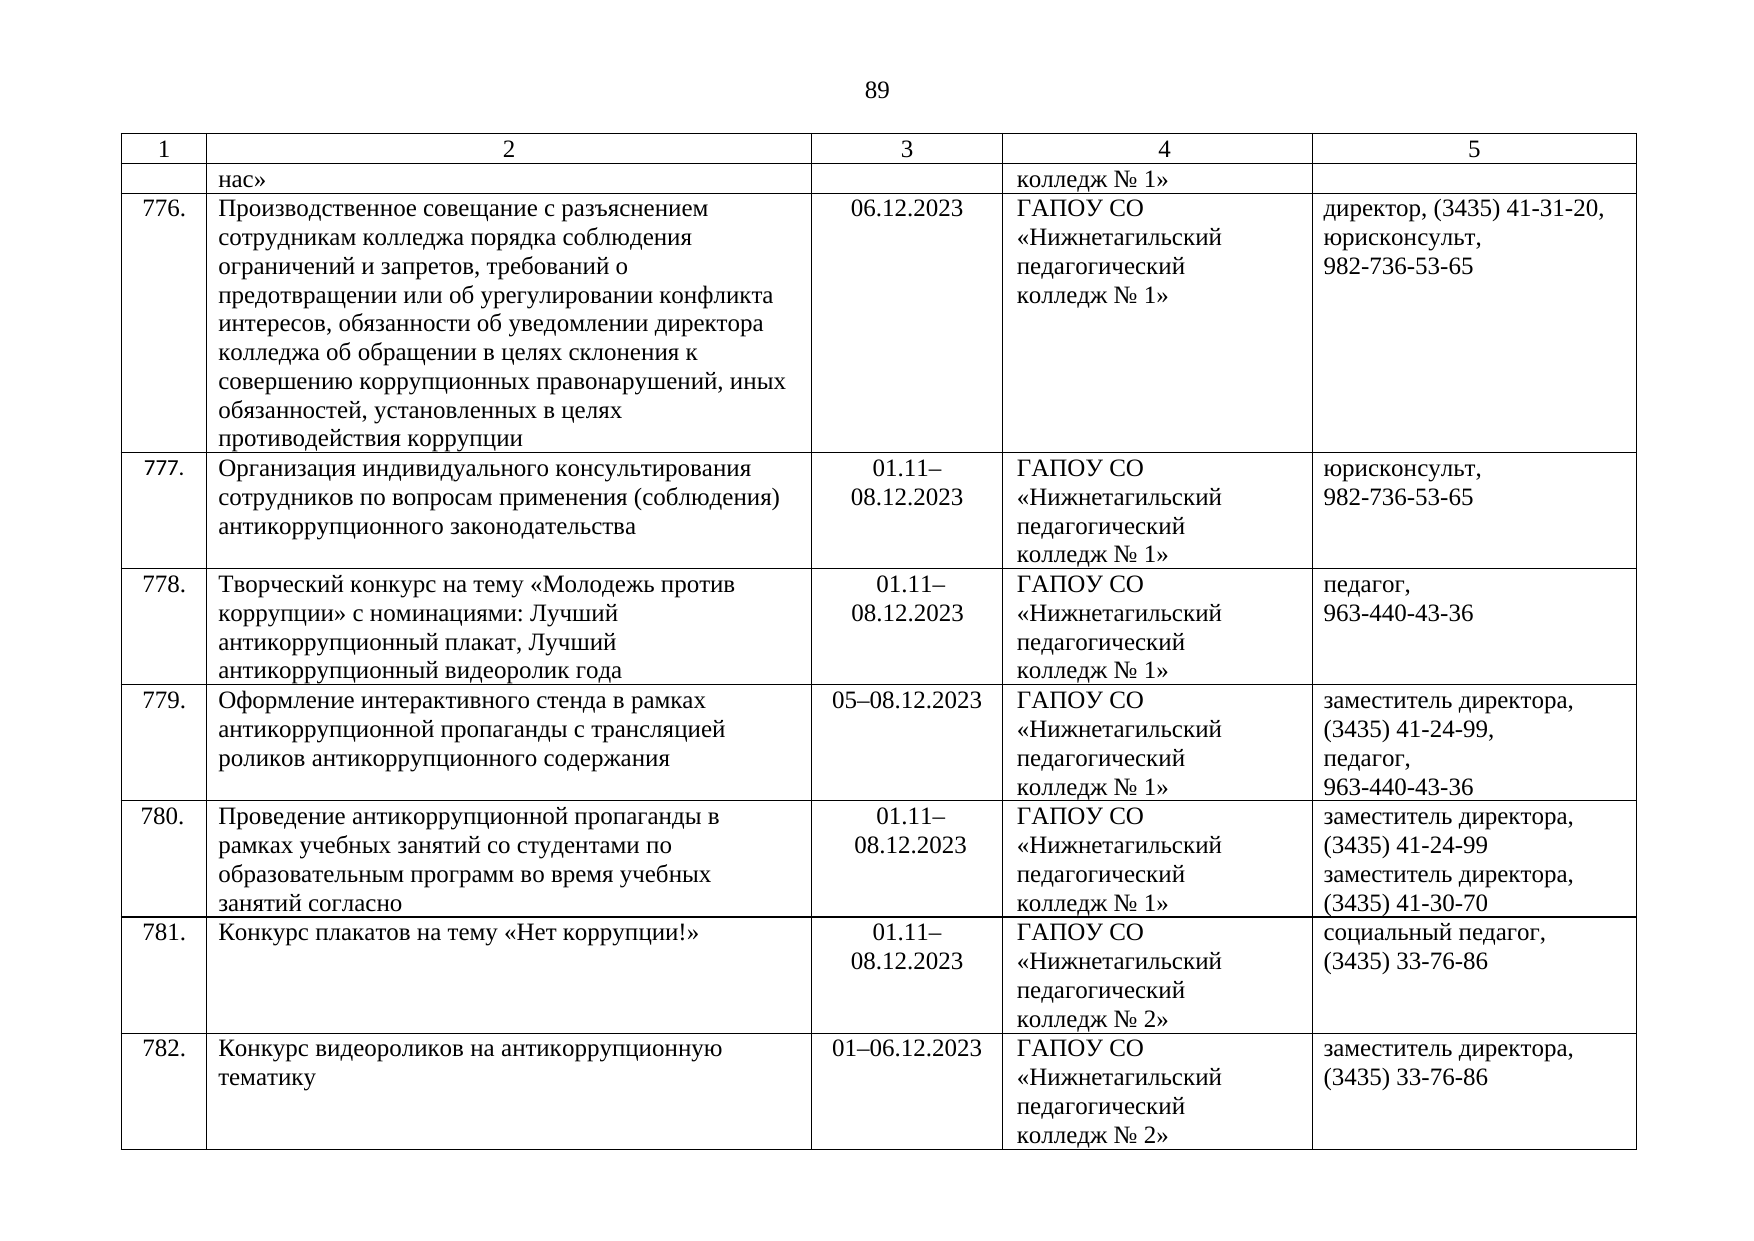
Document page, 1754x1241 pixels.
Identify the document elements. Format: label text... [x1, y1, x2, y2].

table_cell 01.11–08.12.2023 [812, 453, 1002, 568]
table_cell 06.12.2023 [812, 194, 1002, 452]
table_cell [117, 916, 121, 1032]
table_cell ГАПОУ СО «Нижнетагильский педагогический колледж № 1» [1003, 194, 1312, 452]
table_cell [117, 193, 121, 452]
table_cell Организация индивидуального консультирования сотрудников по вопросам применения (соблюдения) антикоррупционного законодательства [207, 453, 811, 568]
table_header 5 [1313, 134, 1636, 163]
table_cell [1313, 164, 1636, 192]
table_header 4 [1003, 134, 1312, 163]
table_cell [812, 164, 1002, 192]
table_cell Проведение антикоррупционной пропаганды в рамках учебных занятий со студентами по образовательным программ во время учебных занятий согласно [207, 801, 811, 916]
table_cell [122, 569, 206, 684]
table_cell заместитель директора, (3435) 41-24-99 заместитель директора, (3435) 41-30-70 [1313, 801, 1636, 916]
table_cell ГАПОУ СО «Нижнетагильский педагогический колледж № 1» [1003, 685, 1312, 800]
table_cell 01–06.12.2023 [812, 1034, 1002, 1148]
table_cell [117, 684, 121, 800]
table_cell Производственное совещание с разъяснением сотрудникам колледжа порядка соблюдения ограничений и запретов, требований о предотвращении или об урегулировании конфликта интересов, обязанности об уведомлении директора колледжа об обращении в целях склонения к совершению коррупционных правонарушений, иных обязанностей, установленных в целях противодействия коррупции [207, 194, 811, 452]
table_cell [122, 685, 206, 800]
table_cell Оформление интерактивного стенда в рамках антикоррупционной пропаганды с трансляцией роликов антикоррупционного содержания [207, 685, 811, 800]
table_cell [122, 194, 206, 452]
table_cell ГАПОУ СО «Нижнетагильский педагогический колледж № 1» [1003, 453, 1312, 568]
table_cell [122, 801, 206, 916]
table_cell Конкурс видеороликов на антикоррупционную тематику [207, 1034, 811, 1148]
table_cell ГАПОУ СО «Нижнетагильский педагогический колледж № 2» [1003, 1034, 1312, 1148]
table_cell заместитель директора, (3435) 41-24-99, педагог, 963-440-43-36 [1313, 685, 1636, 800]
table_cell [122, 453, 206, 568]
table_cell [122, 1034, 206, 1148]
table_header 3 [812, 134, 1002, 163]
table_cell директор, (3435) 41-31-20, юрисконсульт, 982-736-53-65 [1313, 194, 1636, 452]
table_cell [122, 164, 206, 192]
table_cell [117, 800, 121, 916]
table_cell юрисконсульт, 982-736-53-65 [1313, 453, 1636, 568]
table_cell ГАПОУ СО «Нижнетагильский педагогический колледж № 2» [1003, 918, 1312, 1032]
table_cell [122, 918, 206, 1032]
table_cell [117, 568, 121, 684]
table_header 2 [207, 134, 811, 163]
table_header 1 [122, 134, 206, 163]
table_cell социальный педагог, (3435) 33-76-86 [1313, 918, 1636, 1032]
table_cell ГАПОУ СО «Нижнетагильский педагогический колледж № 1» [1003, 801, 1312, 916]
table_cell ГАПОУ СО «Нижнетагильский педагогический колледж № 1» [1003, 569, 1312, 684]
table_cell нас» [207, 164, 811, 192]
table_cell 05–08.12.2023 [812, 685, 1002, 800]
table_header [117, 133, 121, 163]
table_cell педагог, 963-440-43-36 [1313, 569, 1636, 684]
table_cell 01.11–08.12.2023 [812, 801, 1002, 916]
table_cell 01.11–08.12.2023 [812, 569, 1002, 684]
table_cell 01.11–08.12.2023 [812, 918, 1002, 1032]
table_cell заместитель директора, (3435) 33-76-86 [1313, 1034, 1636, 1148]
table_cell [117, 163, 121, 192]
table_cell [117, 1033, 121, 1148]
table_cell колледж № 1» [1003, 164, 1312, 192]
table_cell Конкурс плакатов на тему «Нет коррупции!» [207, 918, 811, 1032]
table_cell Творческий конкурс на тему «Молодежь против коррупции» с номинациями: Лучший антикоррупционный плакат, Лучший антикоррупционный видеоролик года [207, 569, 811, 684]
table_cell [117, 452, 121, 568]
